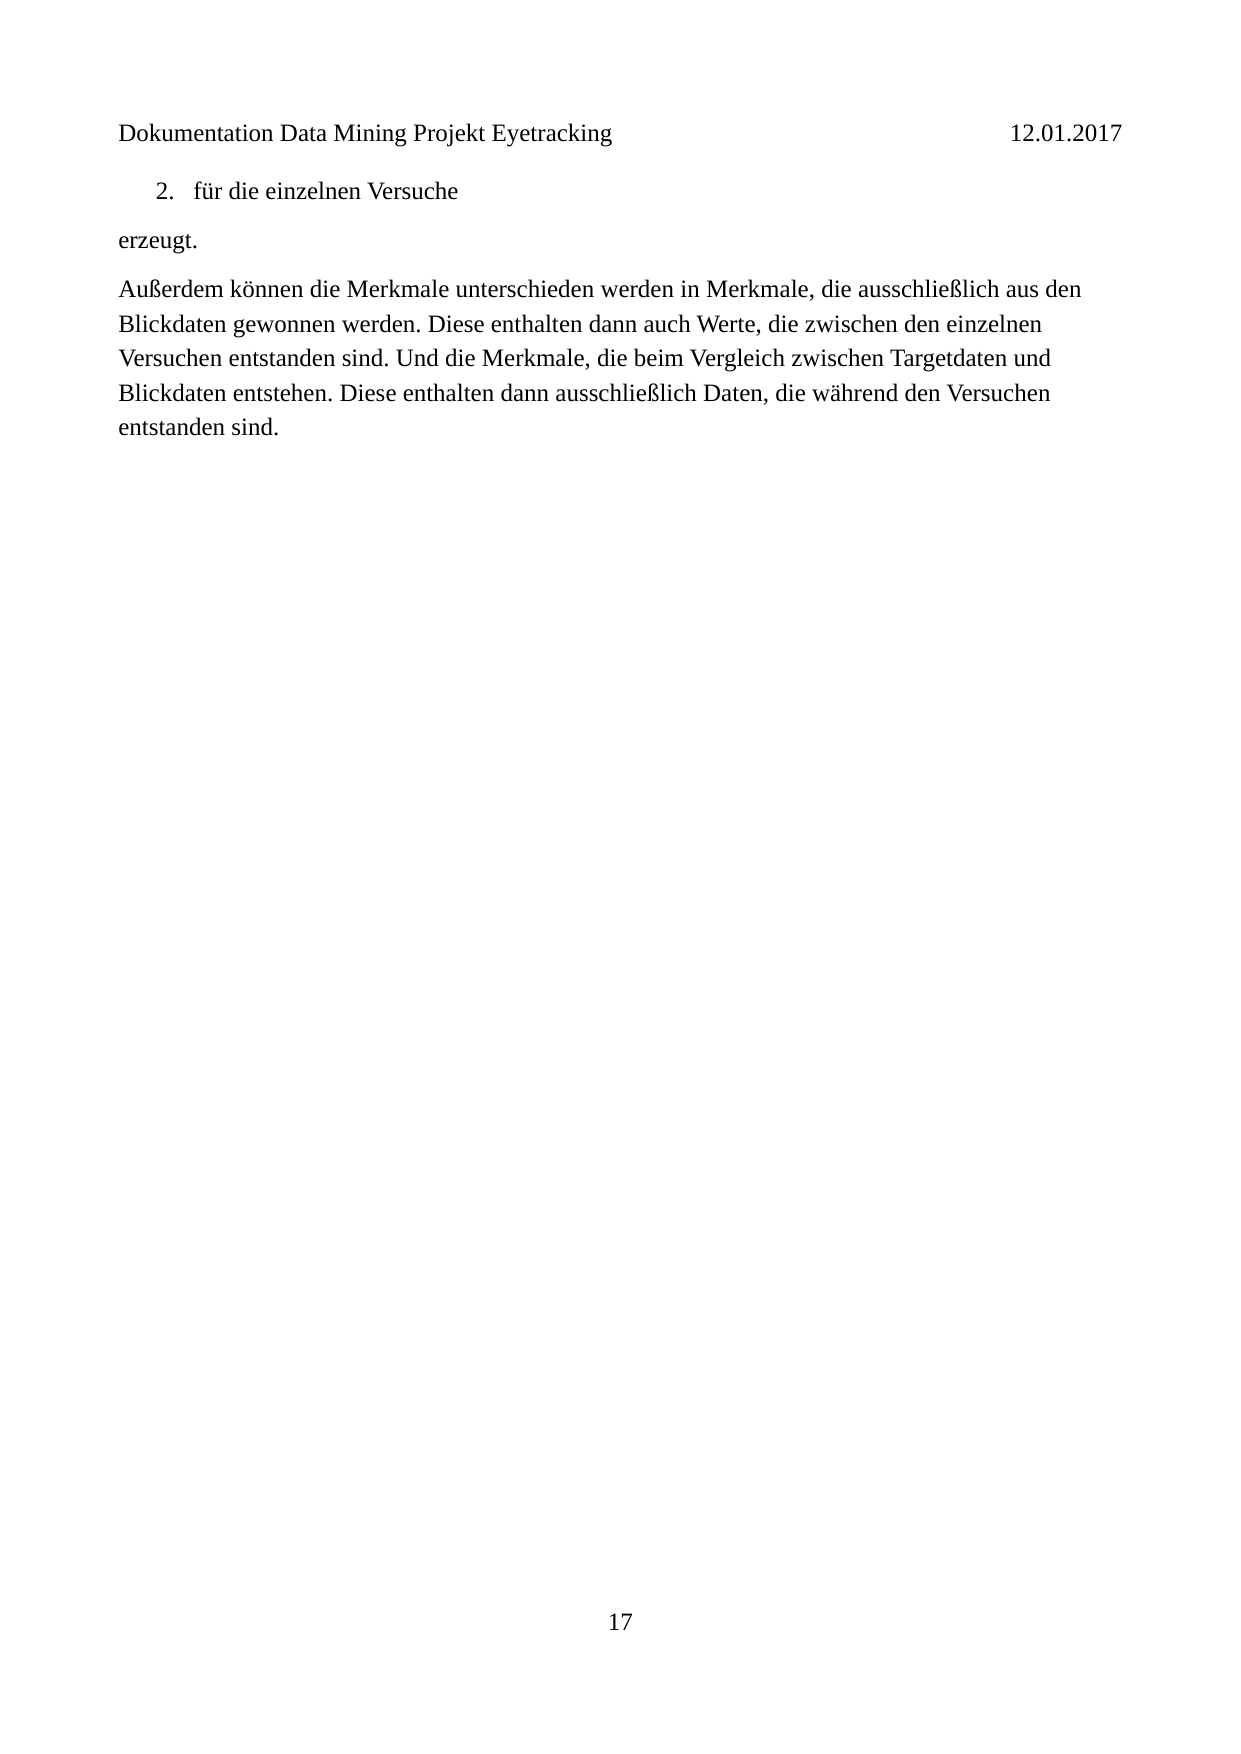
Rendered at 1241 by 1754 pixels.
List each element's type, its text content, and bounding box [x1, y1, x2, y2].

text Außerdem können die Merkmale unterschieden werden in Merkmale, die ausschließlich aus den Blickdaten gewonnen werden. Diese enthalten dann auch Werte, die zwischen den einzelnen Versuchen entstanden sind. Und die Merkmale, die beim Vergleich zwischen Targetdaten und Blickdaten entstehen. Diese enthalten dann ausschließlich Daten, die während den Versuchen entstanden sind. [118, 274, 1122, 441]
list für die einzelnen Versuche [156, 176, 1122, 205]
text erzeugt. [118, 225, 1122, 254]
